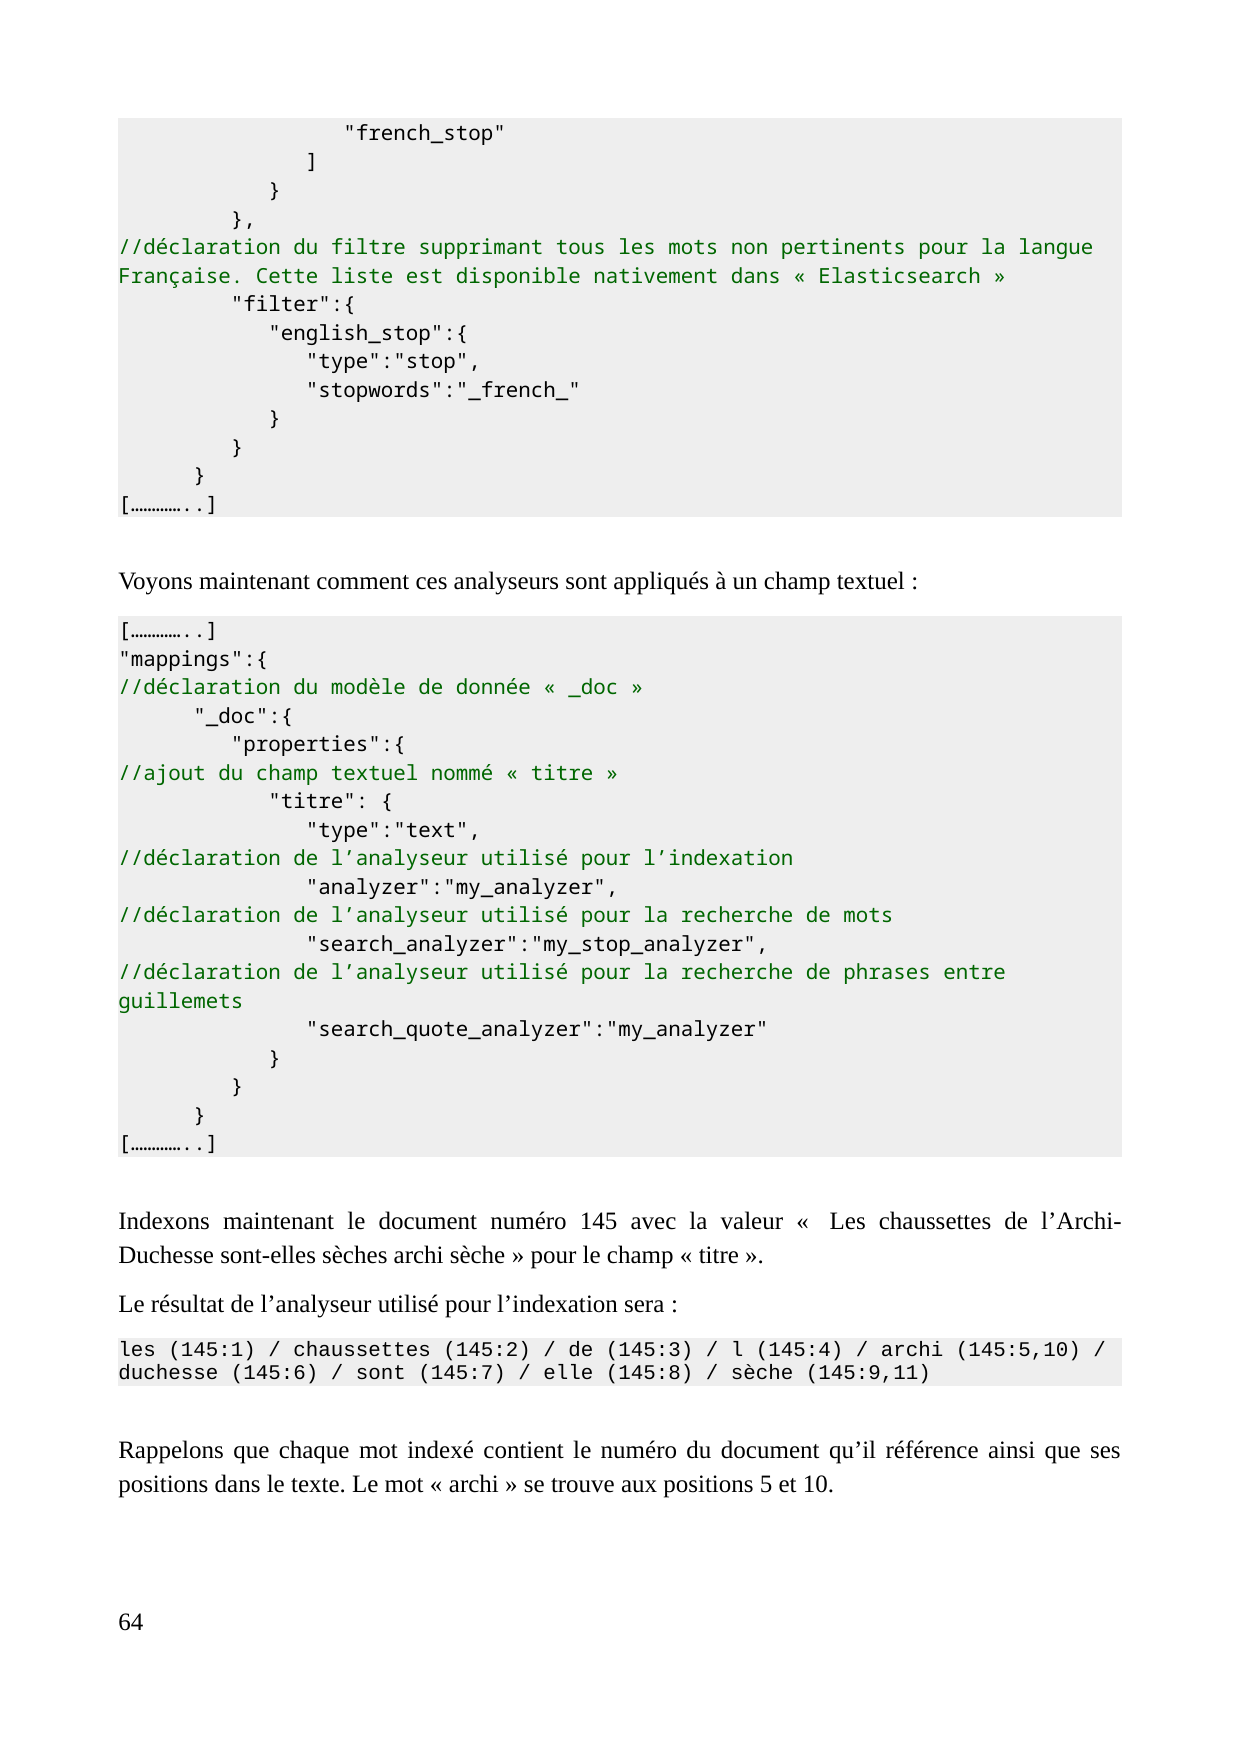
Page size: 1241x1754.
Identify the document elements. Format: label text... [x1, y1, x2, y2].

text } [118, 403, 1122, 432]
text […………..] [118, 489, 1122, 517]
text Rappelons que chaque mot indexé contient le numéro du document qu’il référence ainsi que ses positions dans le texte. Le mot « archi » se trouve aux positions 5 et 10. [118, 1435, 1122, 1498]
text ] [118, 147, 1122, 175]
text […………..] [118, 1128, 1122, 1157]
text […………..] [118, 616, 1122, 644]
text //déclaration du filtre supprimant tous les mots non pertinents pour la langue Française. Cette liste est disponible nativement dans « Elasticsearch » [118, 232, 1122, 289]
text "properties":{ [118, 729, 1122, 758]
text "english_stop":{ [118, 318, 1122, 346]
text "filter":{ [118, 289, 1122, 318]
text //déclaration de l’analyseur utilisé pour la recherche de mots [118, 900, 1122, 929]
text "type":"text", [118, 815, 1122, 843]
text "type":"stop", [118, 346, 1122, 375]
text //déclaration du modèle de donnée « _doc » [118, 672, 1122, 701]
text //ajout du champ textuel nommé « titre » [118, 758, 1122, 786]
text Indexons maintenant le document numéro 145 avec la valeur « Les chaussettes de l’Archi-Duchesse sont-elles sèches archi sèche » pour le champ « titre ». [118, 1206, 1122, 1269]
text //déclaration de l’analyseur utilisé pour la recherche de phrases entre guillemets [118, 957, 1122, 1014]
text Voyons maintenant comment ces analyseurs sont appliqués à un champ textuel : [118, 566, 1122, 595]
text "search_quote_analyzer":"my_analyzer" [118, 1014, 1122, 1043]
text } [118, 175, 1122, 204]
text les (145:1) / chaussettes (145:2) / de (145:3) / l (145:4) / archi (145:5,10) / duchesse (145:6) / sont (145:7) / elle (145:8) / sèche (145:9,11) [118, 1338, 1122, 1386]
text } [118, 432, 1122, 460]
text } [118, 1071, 1122, 1100]
text }, [118, 204, 1122, 232]
text Le résultat de l’analyseur utilisé pour l’indexation sera : [118, 1289, 1122, 1318]
text "titre": { [118, 786, 1122, 815]
text "mappings":{ [118, 644, 1122, 672]
text "french_stop" [118, 118, 1122, 147]
text } [118, 460, 1122, 489]
text "_doc":{ [118, 701, 1122, 729]
text } [118, 1100, 1122, 1128]
text "analyzer":"my_analyzer", [118, 872, 1122, 900]
text //déclaration de l’analyseur utilisé pour l’indexation [118, 843, 1122, 872]
text } [118, 1043, 1122, 1071]
text "stopwords":"_french_" [118, 375, 1122, 403]
text "search_analyzer":"my_stop_analyzer", [118, 929, 1122, 957]
